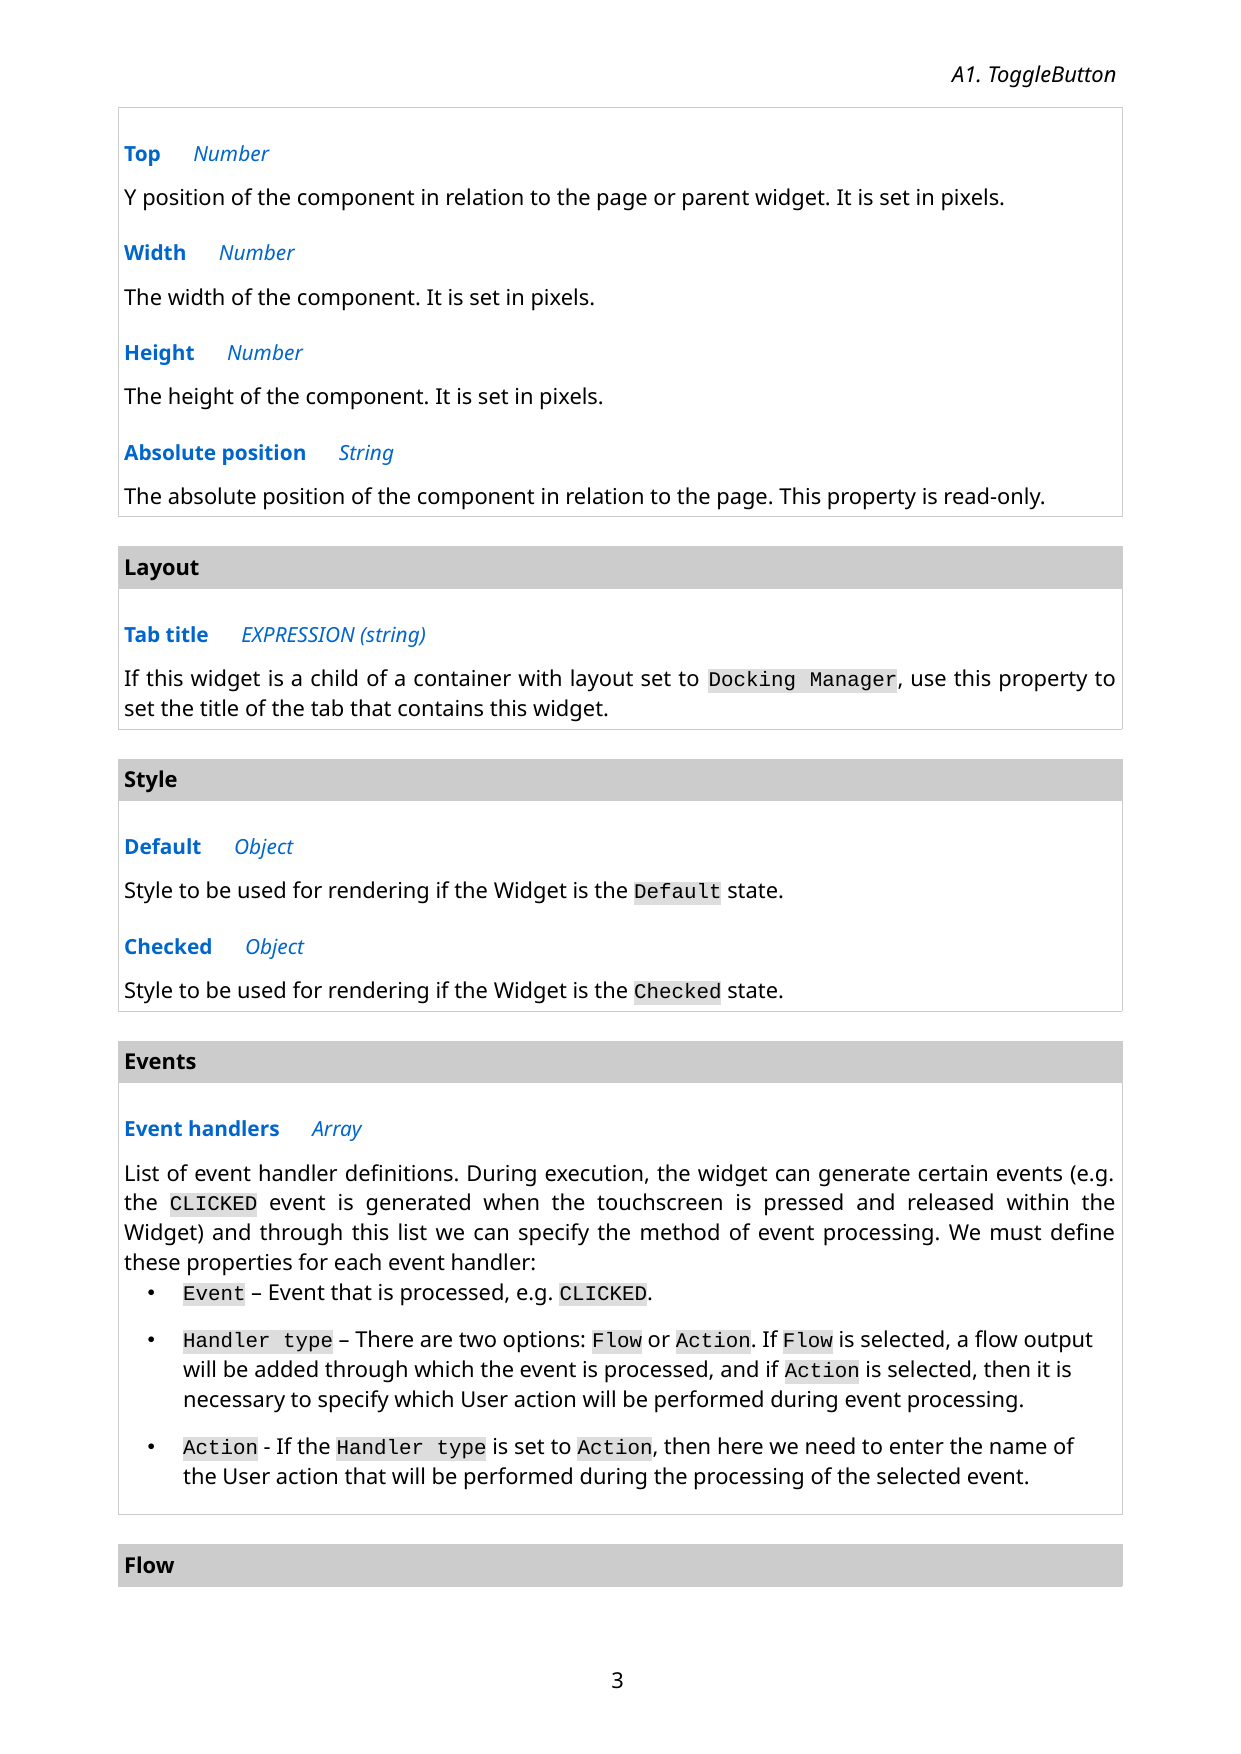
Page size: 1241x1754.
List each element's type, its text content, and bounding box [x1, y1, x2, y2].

table_header Layout [119, 547, 1122, 588]
table_header Style [119, 760, 1122, 800]
table_cell Event handlers Array List of event handler definitions. During execution, the widget can generate certain events (e.g. the CLICKED event is generated when the touchscreen is pressed and released within the Widget) and through this list we can specify the method of event processing. We must define these properties for each event handler: Event – Event that is processed, e.g. CLICKED. Handler type – There are two options: Flow or Action. If Flow is selected, a flow output will be added through which the event is processed, and if Action is selected, then it is necessary to specify which User action will be performed during event processing. Action - If the Handler type is set to Action, then here we need to enter the name of the User action that will be performed during the processing of the selected event. [119, 1083, 1122, 1514]
table_header Flow [119, 1545, 1122, 1586]
table_cell Default Object Style to be used for rendering if the Widget is the Default state. Checked Object Style to be used for rendering if the Widget is the Checked state. [119, 801, 1122, 1011]
table_header Events [119, 1042, 1122, 1082]
table_cell Top Number Y position of the component in relation to the page or parent widget. It is set in pixels. Width Number The width of the component. It is set in pixels. Height Number The height of the component. It is set in pixels. Absolute position String The absolute position of the component in relation to the page. This property is read-only. [119, 108, 1122, 516]
table_cell Tab title EXPRESSION (string) If this widget is a child of a container with layout set to Docking Manager, use this property to set the title of the tab that contains this widget. [119, 589, 1122, 729]
